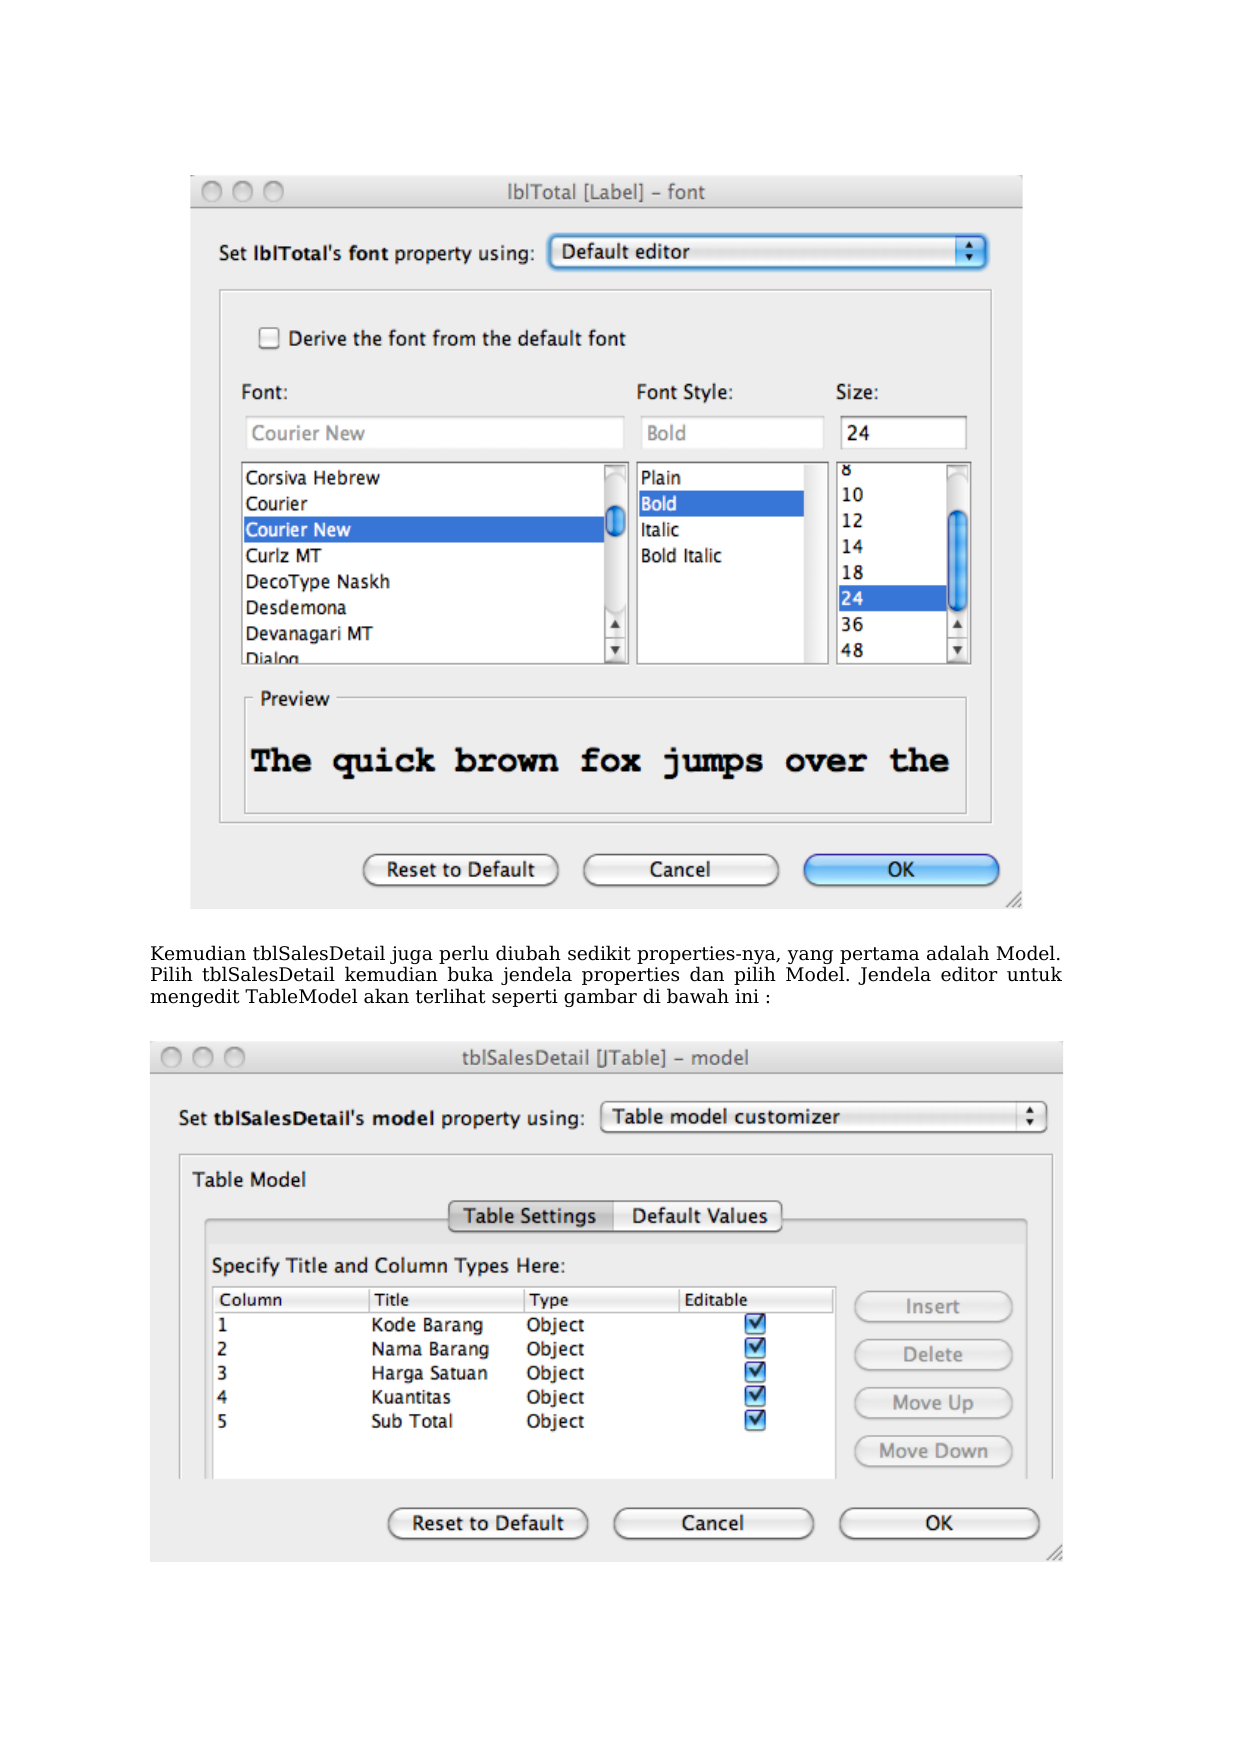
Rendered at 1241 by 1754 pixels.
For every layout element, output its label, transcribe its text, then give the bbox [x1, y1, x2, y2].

text Kemudian tblSalesDetail juga perlu diubah sedikit properties-nya, yang pertama adalah Model. Pilih tblSalesDetail kemudian buka jendela properties dan pilih Model. Jendela editor untuk mengedit TableModel akan terlihat seperti gambar di bawah ini : [150, 942, 1063, 1008]
picture [190, 175, 1023, 909]
picture [149, 1041, 1064, 1562]
